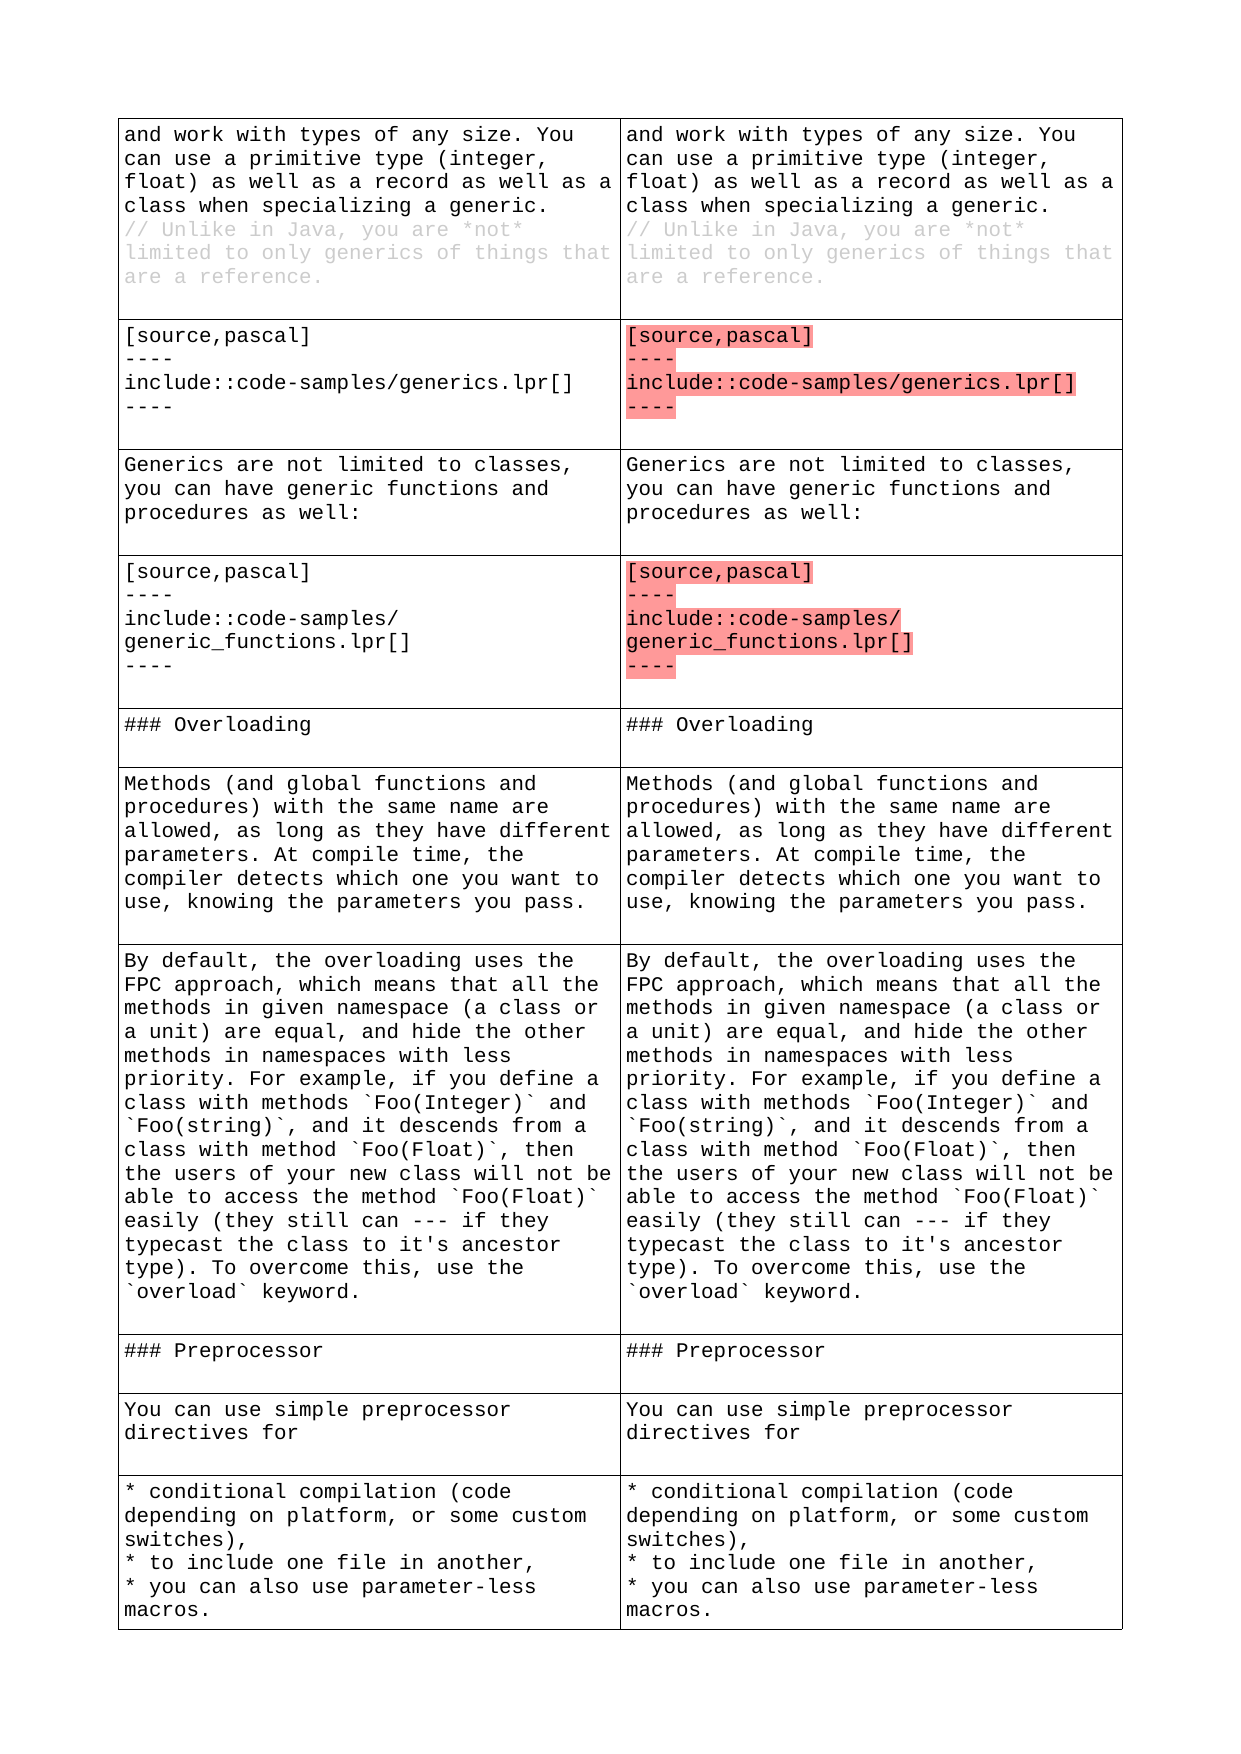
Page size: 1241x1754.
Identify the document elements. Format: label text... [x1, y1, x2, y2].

table_cell * conditional compilation (code depending on platform, or some custom switches), * to include one file in another, * you can also use parameter-less macros. [119, 1476, 620, 1629]
table_cell [source,pascal] ---- include::code-samples/generic_functions.lpr[] ---- [119, 556, 620, 708]
table_cell and work with types of any size. You can use a primitive type (integer, float) as well as a record as well as a class when specializing a generic. // Unlike in Java, you are *not* limited to only generics of things that are a reference. [621, 119, 1122, 319]
table_cell [source,pascal] ---- include::code-samples/generics.lpr[] ---- [621, 320, 1122, 449]
table_cell Generics are not limited to classes, you can have generic functions and procedures as well: [119, 450, 620, 555]
table_cell By default, the overloading uses the FPC approach, which means that all the methods in given namespace (a class or a unit) are equal, and hide the other methods in namespaces with less priority. For example, if you define a class with methods `Foo(Integer)` and `Foo(string)`, and it descends from a class with method `Foo(Float)`, then the users of your new class will not be able to access the method `Foo(Float)` easily (they still can --- if they typecast the class to it's ancestor type). To overcome this, use the `overload` keyword. [621, 945, 1122, 1334]
table_cell Methods (and global functions and procedures) with the same name are allowed, as long as they have different parameters. At compile time, the compiler detects which one you want to use, knowing the parameters you pass. [119, 768, 620, 944]
table_cell * conditional compilation (code depending on platform, or some custom switches), * to include one file in another, * you can also use parameter-less macros. [621, 1476, 1122, 1629]
table_cell and work with types of any size. You can use a primitive type (integer, float) as well as a record as well as a class when specializing a generic. // Unlike in Java, you are *not* limited to only generics of things that are a reference. [119, 119, 620, 319]
table_cell ### Overloading [621, 709, 1122, 767]
table_cell [source,pascal] ---- include::code-samples/generics.lpr[] ---- [119, 320, 620, 449]
table_cell [source,pascal] ---- include::code-samples/generic_functions.lpr[] ---- [621, 556, 1122, 708]
table_cell Generics are not limited to classes, you can have generic functions and procedures as well: [621, 450, 1122, 555]
table_cell ### Preprocessor [621, 1335, 1122, 1393]
table_cell ### Preprocessor [119, 1335, 620, 1393]
table_cell You can use simple preprocessor directives for [621, 1394, 1122, 1475]
table_cell Methods (and global functions and procedures) with the same name are allowed, as long as they have different parameters. At compile time, the compiler detects which one you want to use, knowing the parameters you pass. [621, 768, 1122, 944]
table_cell By default, the overloading uses the FPC approach, which means that all the methods in given namespace (a class or a unit) are equal, and hide the other methods in namespaces with less priority. For example, if you define a class with methods `Foo(Integer)` and `Foo(string)`, and it descends from a class with method `Foo(Float)`, then the users of your new class will not be able to access the method `Foo(Float)` easily (they still can --- if they typecast the class to it's ancestor type). To overcome this, use the `overload` keyword. [119, 945, 620, 1334]
table_cell ### Overloading [119, 709, 620, 767]
table_cell You can use simple preprocessor directives for [119, 1394, 620, 1475]
